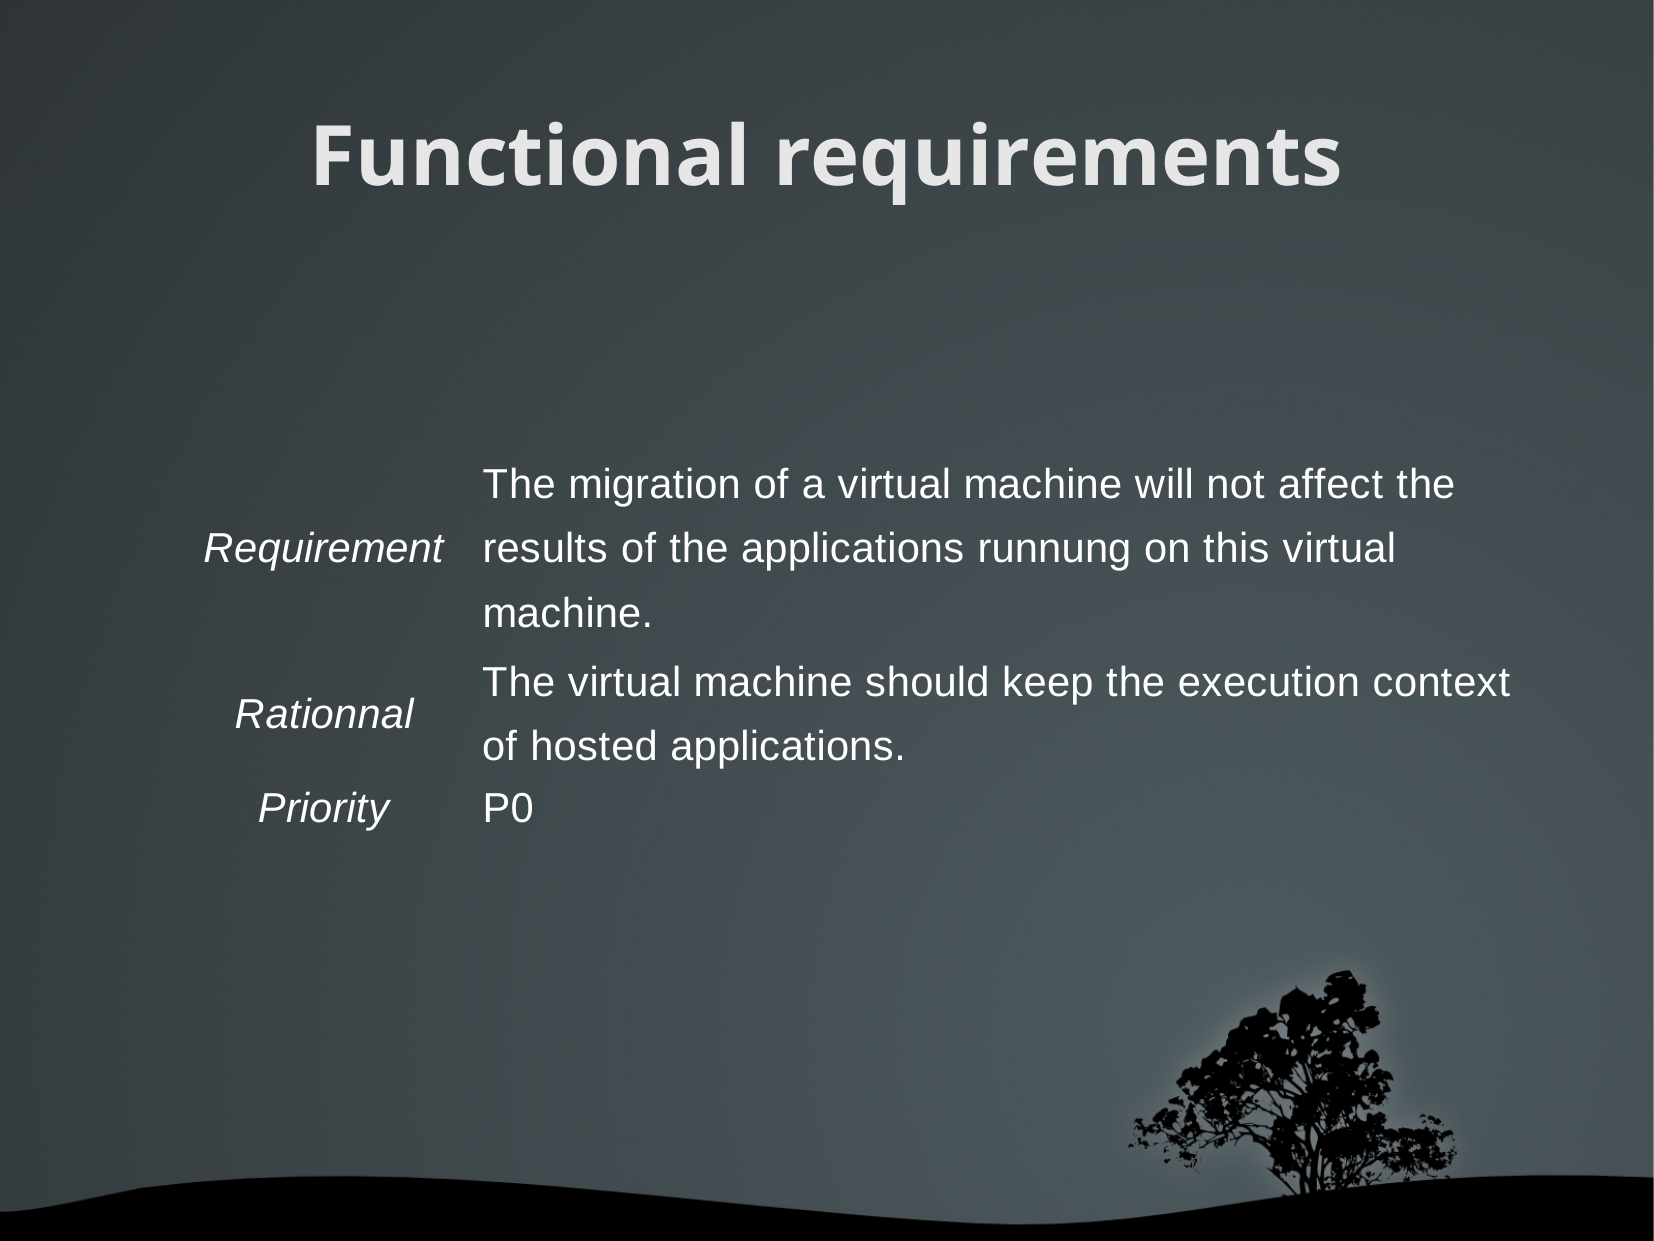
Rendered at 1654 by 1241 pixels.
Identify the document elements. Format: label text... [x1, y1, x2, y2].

picture [0, 0, 1654, 1241]
title Functional requirements [82, 56, 1572, 250]
chart [168, 441, 1546, 835]
